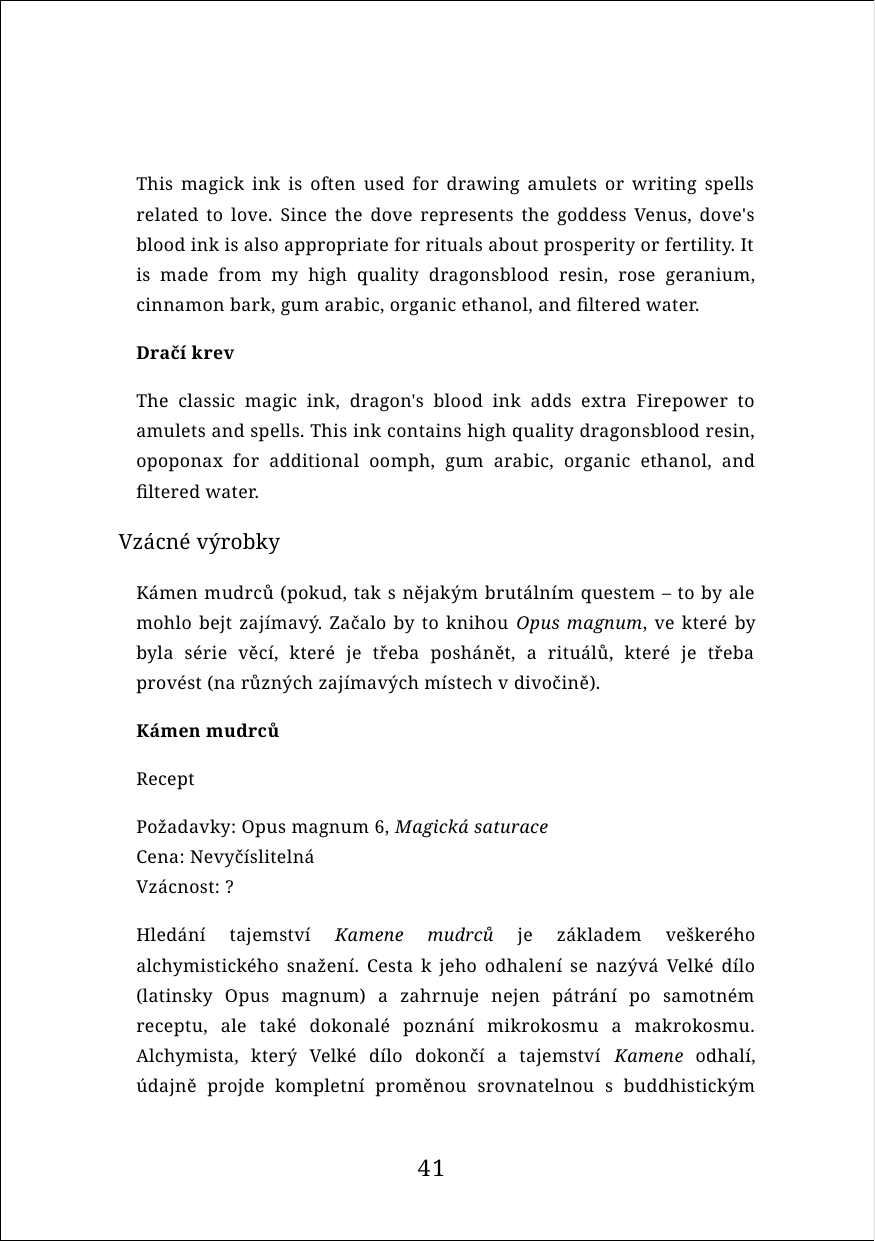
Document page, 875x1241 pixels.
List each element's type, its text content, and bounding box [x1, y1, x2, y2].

text Recept [136, 767, 756, 791]
text Kámen mudrců [136, 719, 756, 743]
text Hledání tajemství Kamene mudrců je základem veškerého alchymistického snažení. Cesta k jeho odhalení se nazývá Velké dílo (latinsky Opus magnum) a zahrnuje nejen pátrání po samotném receptu, ale také dokonalé poznání mikrokosmu a makrokosmu. Alchymista, který Velké dílo dokončí a tajemství Kamene odhalí, údajně projde kompletní proměnou srovnatelnou s buddhistickým [136, 923, 756, 1098]
text This magick ink is often used for drawing amulets or writing spells related to love. Since the dove represents the goddess Venus, dove's blood ink is also appropriate for rituals about prosperity or fertility. It is made from my high quality dragonsblood resin, rose geranium, cinnamon bark, gum arabic, organic ethanol, and filtered water. [136, 172, 756, 317]
text Vzácné výrobky [118, 527, 756, 555]
text Dračí krev [136, 341, 756, 365]
text The classic magic ink, dragon's blood ink adds extra Firepower to amulets and spells. This ink contains high quality dragonsblood resin, opoponax for additional oomph, gum arabic, organic ethanol, and filtered water. [136, 388, 756, 503]
text Požadavky: Opus magnum 6, Magická saturace Cena: Nevyčíslitelná Vzácnost: ? [136, 814, 756, 899]
text Kámen mudrců (pokud, tak s nějakým brutálním questem – to by ale mohlo bejt zajímavý. Začalo by to knihou Opus magnum, ve které by byla série věcí, které je třeba poshánět, a rituálů, které je třeba provést (na různých zajímavých místech v divočině). [136, 580, 756, 695]
